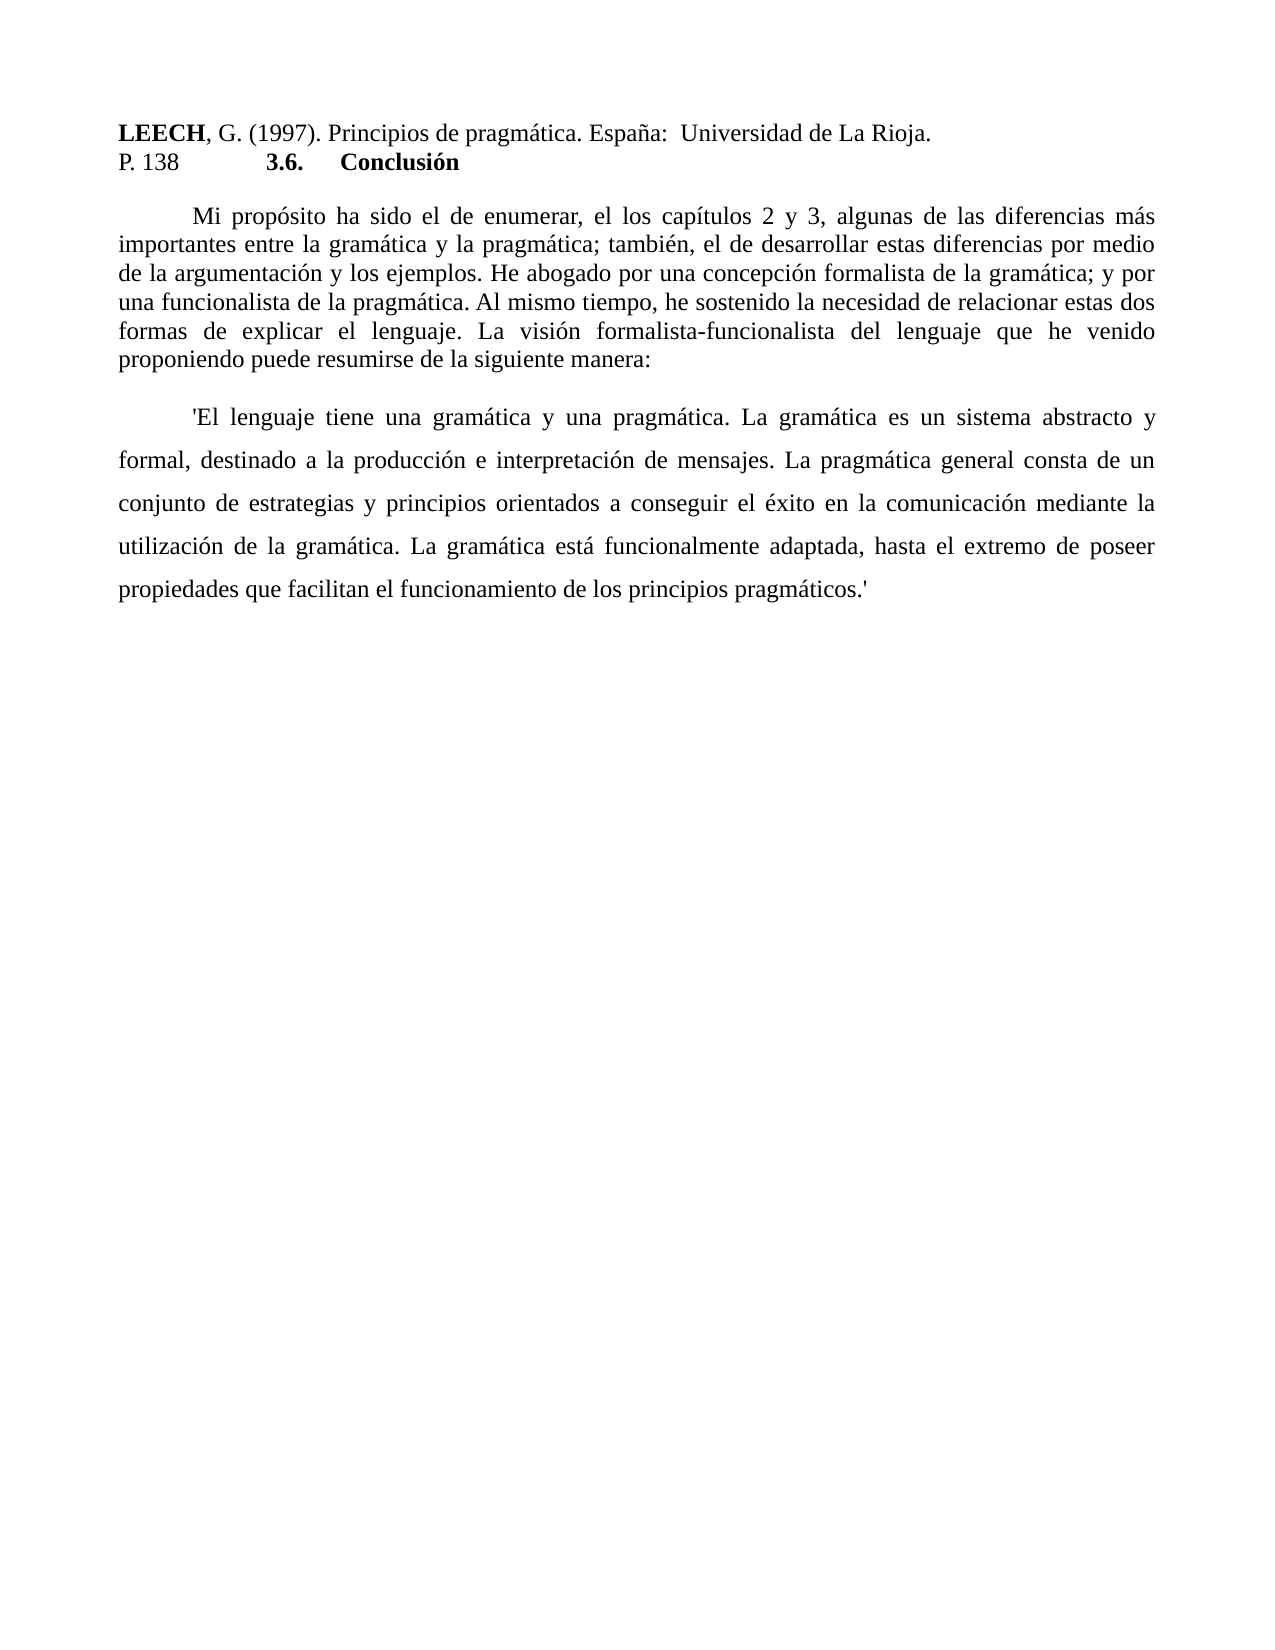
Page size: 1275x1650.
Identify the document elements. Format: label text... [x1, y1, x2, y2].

text Mi propósito ha sido el de enumerar, el los capítulos 2 y 3, algunas de las diferencias más importantes entre la gramática y la pragmática; también, el de desarrollar estas diferencias por medio de la argumentación y los ejemplos. He abogado por una concepción formalista de la gramática; y por una funcionalista de la pragmática. Al mismo tiempo, he sostenido la necesidad de relacionar estas dos formas de explicar el lenguaje. La visión formalista-funcionalista del lenguaje que he venido proponiendo puede resumirse de la siguiente manera: [118, 201, 1157, 373]
text 'El lenguaje tiene una gramática y una pragmática. La gramática es un sistema abstracto y formal, destinado a la producción e interpretación de mensajes. La pragmática general consta de un conjunto de estrategias y principios orientados a conseguir el éxito en la comunicación mediante la utilización de la gramática. La gramática está funcionalmente adaptada, hasta el extremo de poseer propiedades que facilitan el funcionamiento de los principios pragmáticos.' [118, 402, 1157, 603]
text LEECH, G. (1997). Principios de pragmática. España: Universidad de La Rioja. [118, 118, 1157, 147]
text P. 138 3.6. Conclusión [118, 147, 1157, 176]
